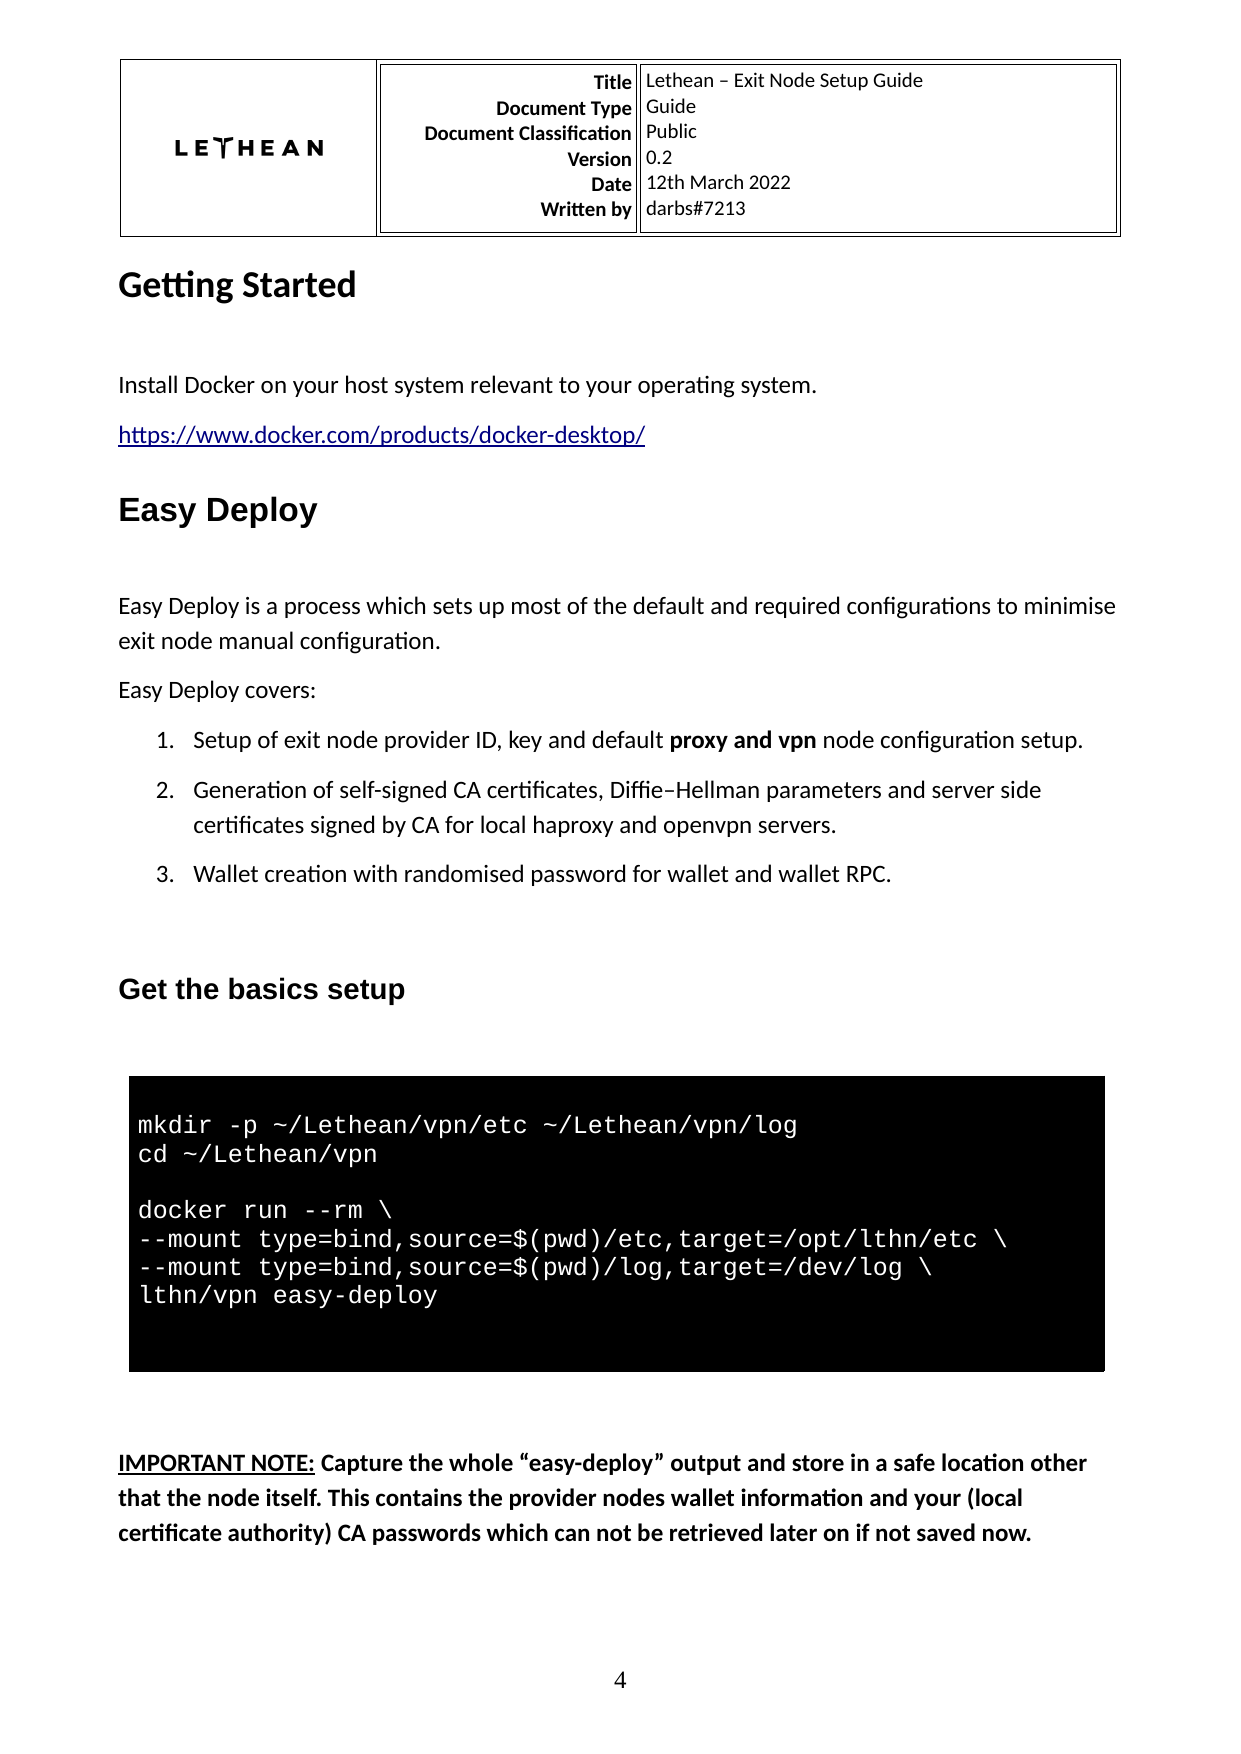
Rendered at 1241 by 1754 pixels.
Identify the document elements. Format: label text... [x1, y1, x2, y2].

list Setup of exit node provider ID, key and default proxy and vpn node configuration setup. [156, 724, 1122, 755]
subtitle Easy Deploy [118, 489, 1122, 528]
text IMPORTANT NOTE: Capture the whole “easy-deploy” output and store in a safe location other that the node itself. This contains the provider nodes wallet information and your (local certificate authority) CA passwords which can not be retrieved later on if not saved now. [118, 1447, 1122, 1547]
subtitle Getting Started [118, 261, 1122, 307]
text https://www.docker.com/products/docker-desktop/ [118, 419, 1122, 449]
text --mount type=bind,source=$(pwd)/log,target=/dev/log \ [138, 1254, 1095, 1283]
text docker run --rm \ [138, 1198, 1095, 1226]
text --mount type=bind,source=$(pwd)/etc,target=/opt/lthn/etc \ [138, 1226, 1095, 1254]
text lthn/vpn easy-deploy [138, 1283, 1095, 1311]
list Wallet creation with randomised password for wallet and wallet RPC. [156, 858, 1122, 889]
text Easy Deploy is a process which sets up most of the default and required configurations to minimise exit node manual configuration. [118, 590, 1122, 656]
text mkdir -p ~/Lethean/vpn/etc ~/Lethean/vpn/log [138, 1113, 1095, 1141]
text Install Docker on your host system relevant to your operating system. [118, 369, 1122, 400]
subtitle Get the basics setup [118, 972, 1122, 1006]
list Generation of self-signed CA certificates, Diffie–Hellman parameters and server side certificates signed by CA for local haproxy and openvpn servers. [156, 774, 1122, 839]
picture [125, 62, 373, 234]
text Easy Deploy covers: [118, 675, 1122, 705]
text cd ~/Lethean/vpn [138, 1141, 1095, 1169]
